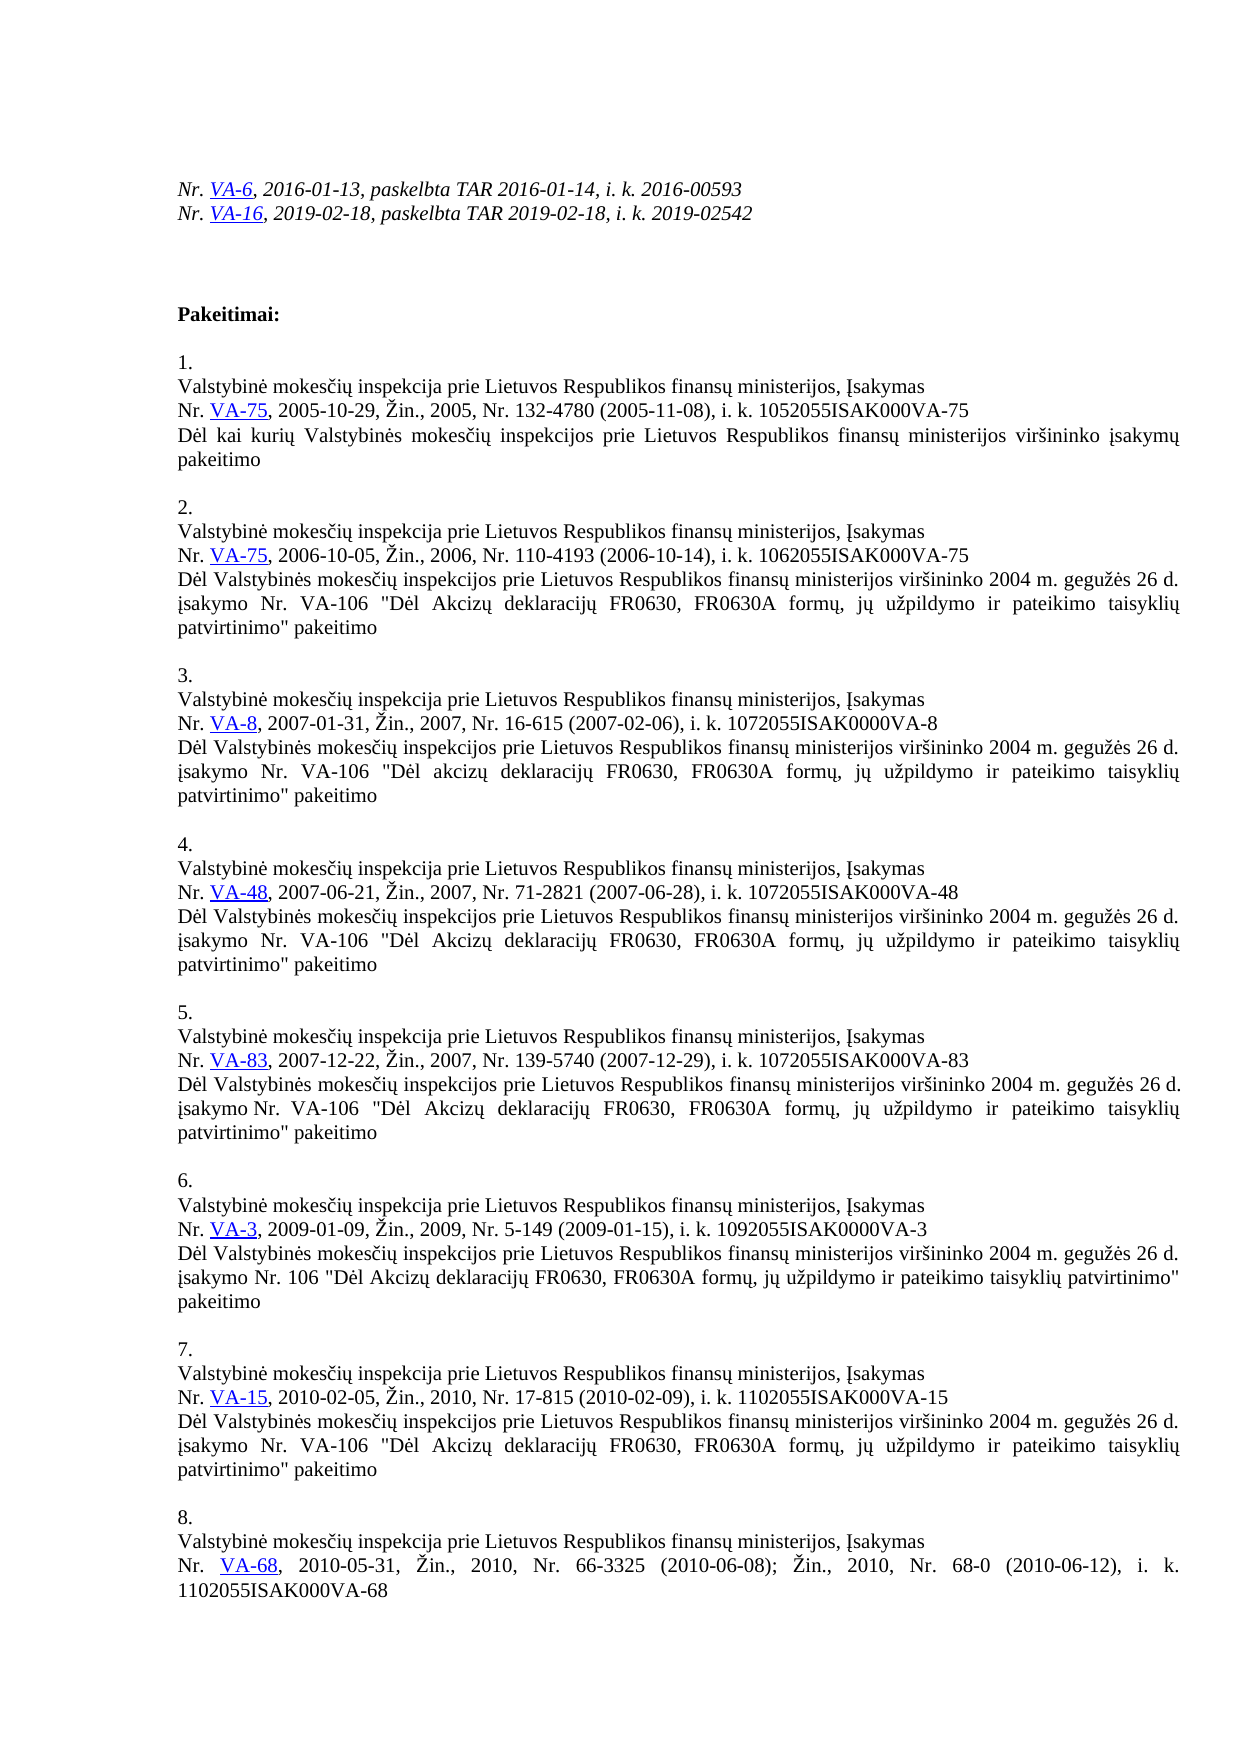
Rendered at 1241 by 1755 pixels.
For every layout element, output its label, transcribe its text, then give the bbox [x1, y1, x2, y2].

text Valstybinė mokesčių inspekcija prie Lietuvos Respublikos finansų ministerijos, Įsakymas [177, 1361, 1181, 1385]
text 2. [177, 495, 1181, 519]
text Nr. VA-75, 2005-10-29, Žin., 2005, Nr. 132-4780 (2005-11-08), i. k. 1052055ISAK000VA-75 [177, 398, 1181, 422]
text Dėl kai kurių Valstybinės mokesčių inspekcijos prie Lietuvos Respublikos finansų ministerijos viršininko įsakymų pakeitimo [177, 422, 1181, 471]
text Nr. VA-16, 2019-02-18, paskelbta TAR 2019-02-18, i. k. 2019-02542 [177, 201, 1181, 225]
text Nr. VA-68, 2010-05-31, Žin., 2010, Nr. 66-3325 (2010-06-08); Žin., 2010, Nr. 68-0 (2010-06-12), i. k. 1102055ISAK000VA-68 [177, 1553, 1181, 1602]
text Nr. VA-83, 2007-12-22, Žin., 2007, Nr. 139-5740 (2007-12-29), i. k. 1072055ISAK000VA-83 [177, 1048, 1181, 1072]
text Dėl Valstybinės mokesčių inspekcijos prie Lietuvos Respublikos finansų ministerijos viršininko 2004 m. gegužės 26 d. įsakymo Nr. 106 "Dėl Akcizų deklaracijų FR0630, FR0630A formų, jų užpildymo ir pateikimo taisyklių patvirtinimo" pakeitimo [177, 1241, 1181, 1313]
text Valstybinė mokesčių inspekcija prie Lietuvos Respublikos finansų ministerijos, Įsakymas [177, 1529, 1181, 1553]
text Nr. VA-3, 2009-01-09, Žin., 2009, Nr. 5-149 (2009-01-15), i. k. 1092055ISAK0000VA-3 [177, 1217, 1181, 1241]
text 3. [177, 663, 1181, 687]
text 8. [177, 1505, 1181, 1529]
text 5. [177, 1000, 1181, 1024]
text Valstybinė mokesčių inspekcija prie Lietuvos Respublikos finansų ministerijos, Įsakymas [177, 1192, 1181, 1217]
text Valstybinė mokesčių inspekcija prie Lietuvos Respublikos finansų ministerijos, Įsakymas [177, 374, 1181, 398]
text 6. [177, 1168, 1181, 1192]
text Nr. VA-6, 2016-01-13, paskelbta TAR 2016-01-14, i. k. 2016-00593 [177, 177, 1181, 201]
text 1. [177, 350, 1181, 374]
text 4. [177, 832, 1181, 856]
text Valstybinė mokesčių inspekcija prie Lietuvos Respublikos finansų ministerijos, Įsakymas [177, 687, 1181, 711]
text Dėl Valstybinės mokesčių inspekcijos prie Lietuvos Respublikos finansų ministerijos viršininko 2004 m. gegužės 26 d. įsakymo Nr. VA-106 "Dėl Akcizų deklaracijų FR0630, FR0630A formų, jų užpildymo ir pateikimo taisyklių patvirtinimo" pakeitimo [177, 1409, 1181, 1481]
text Nr. VA-8, 2007-01-31, Žin., 2007, Nr. 16-615 (2007-02-06), i. k. 1072055ISAK0000VA-8 [177, 711, 1181, 735]
text Nr. VA-15, 2010-02-05, Žin., 2010, Nr. 17-815 (2010-02-09), i. k. 1102055ISAK000VA-15 [177, 1385, 1181, 1409]
text Dėl Valstybinės mokesčių inspekcijos prie Lietuvos Respublikos finansų ministerijos viršininko 2004 m. gegužės 26 d. įsakymo Nr. VA-106 "Dėl Akcizų deklaracijų FR0630, FR0630A formų, jų užpildymo ir pateikimo taisyklių patvirtinimo" pakeitimo [177, 904, 1181, 976]
text Pakeitimai: [177, 302, 1181, 326]
text Nr. VA-75, 2006-10-05, Žin., 2006, Nr. 110-4193 (2006-10-14), i. k. 1062055ISAK000VA-75 [177, 543, 1181, 567]
text Nr. VA-48, 2007-06-21, Žin., 2007, Nr. 71-2821 (2007-06-28), i. k. 1072055ISAK000VA-48 [177, 880, 1181, 904]
text 7. [177, 1337, 1181, 1361]
text Dėl Valstybinės mokesčių inspekcijos prie Lietuvos Respublikos finansų ministerijos viršininko 2004 m. gegužės 26 d. įsakymo Nr. VA-106 "Dėl akcizų deklaracijų FR0630, FR0630A formų, jų užpildymo ir pateikimo taisyklių patvirtinimo" pakeitimo [177, 735, 1181, 807]
text Dėl Valstybinės mokesčių inspekcijos prie Lietuvos Respublikos finansų ministerijos viršininko 2004 m. gegužės 26 d. įsakymo Nr. VA-106 "Dėl Akcizų deklaracijų FR0630, FR0630A formų, jų užpildymo ir pateikimo taisyklių patvirtinimo" pakeitimo [177, 1072, 1181, 1144]
text Valstybinė mokesčių inspekcija prie Lietuvos Respublikos finansų ministerijos, Įsakymas [177, 519, 1181, 543]
text Valstybinė mokesčių inspekcija prie Lietuvos Respublikos finansų ministerijos, Įsakymas [177, 856, 1181, 880]
text Valstybinė mokesčių inspekcija prie Lietuvos Respublikos finansų ministerijos, Įsakymas [177, 1024, 1181, 1048]
text Dėl Valstybinės mokesčių inspekcijos prie Lietuvos Respublikos finansų ministerijos viršininko 2004 m. gegužės 26 d. įsakymo Nr. VA-106 "Dėl Akcizų deklaracijų FR0630, FR0630A formų, jų užpildymo ir pateikimo taisyklių patvirtinimo" pakeitimo [177, 567, 1181, 639]
